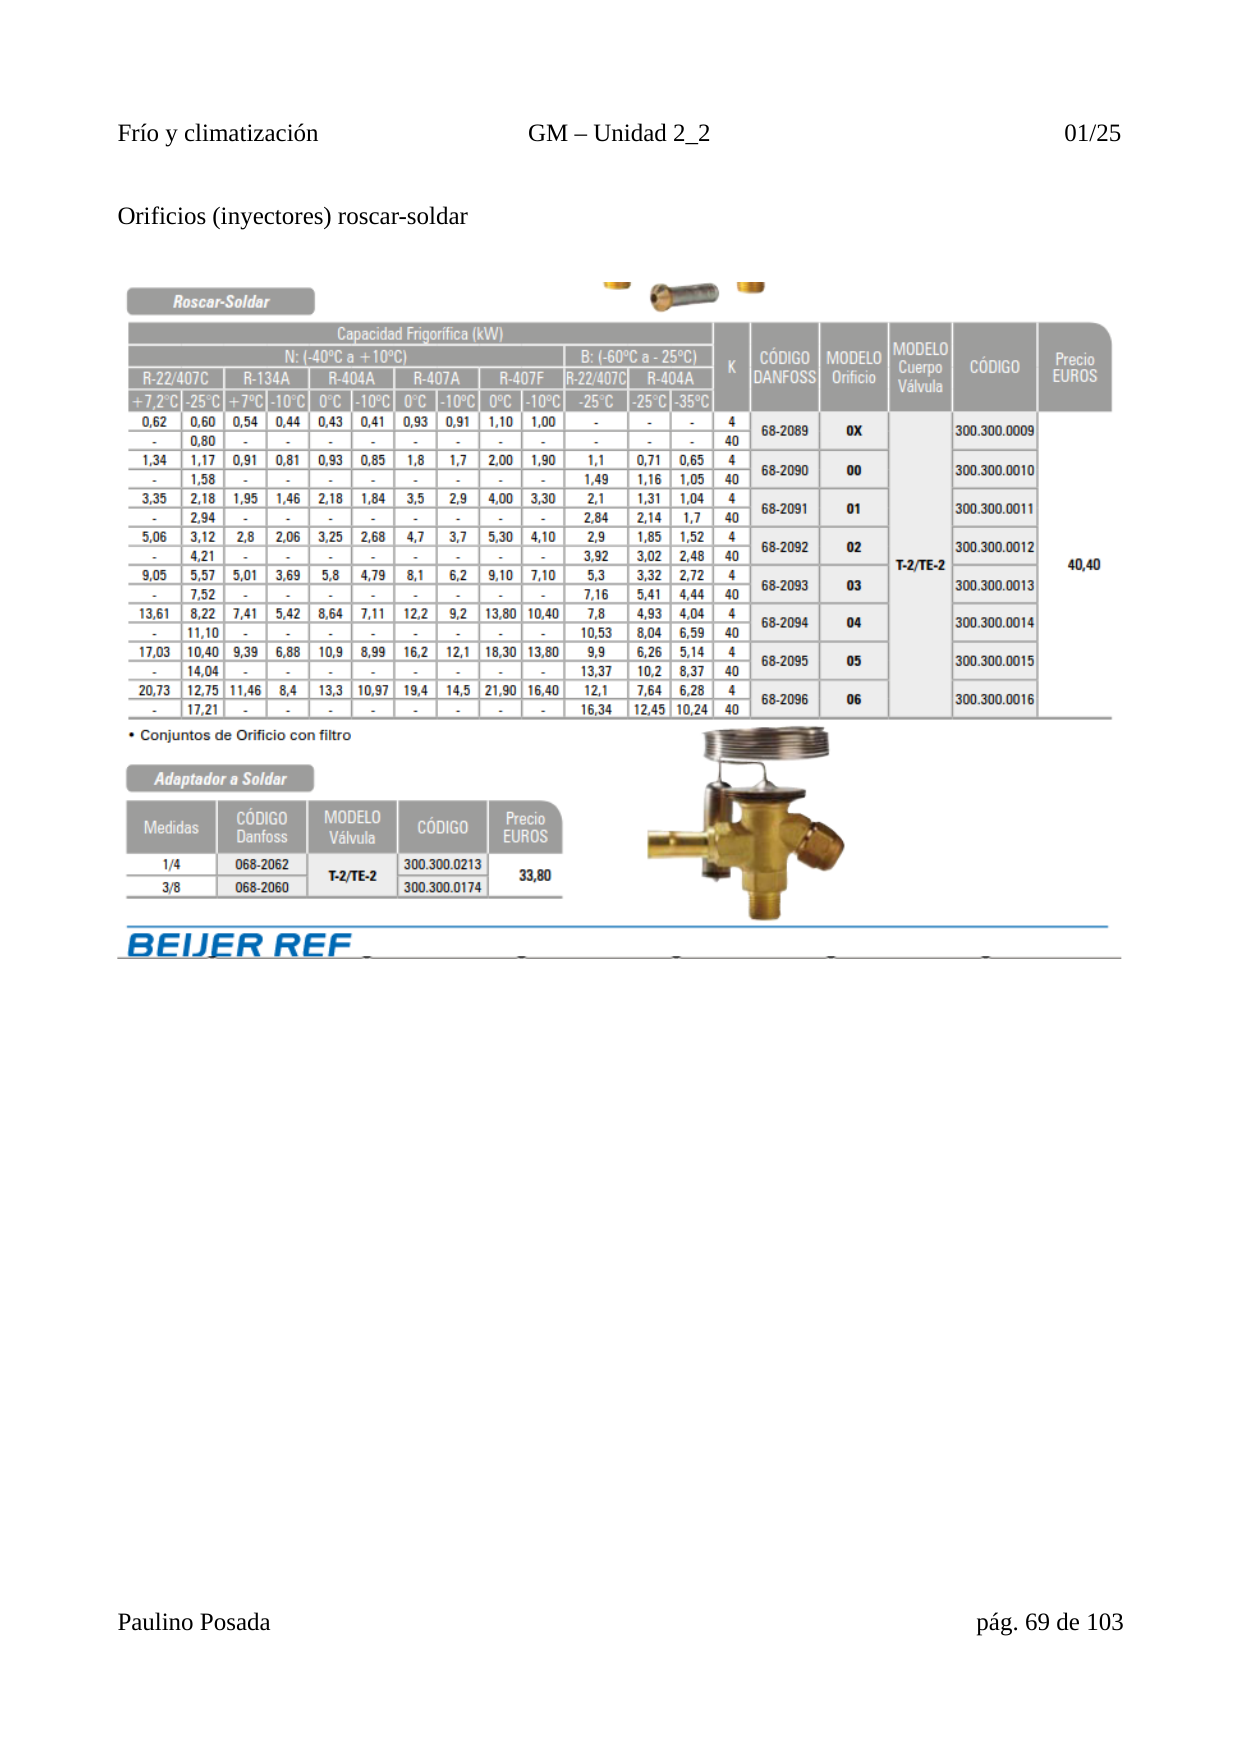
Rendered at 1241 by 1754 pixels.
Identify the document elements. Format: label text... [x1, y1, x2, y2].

text Orificios (inyectores) roscar-soldar [117, 201, 1123, 230]
picture [117, 282, 1122, 959]
